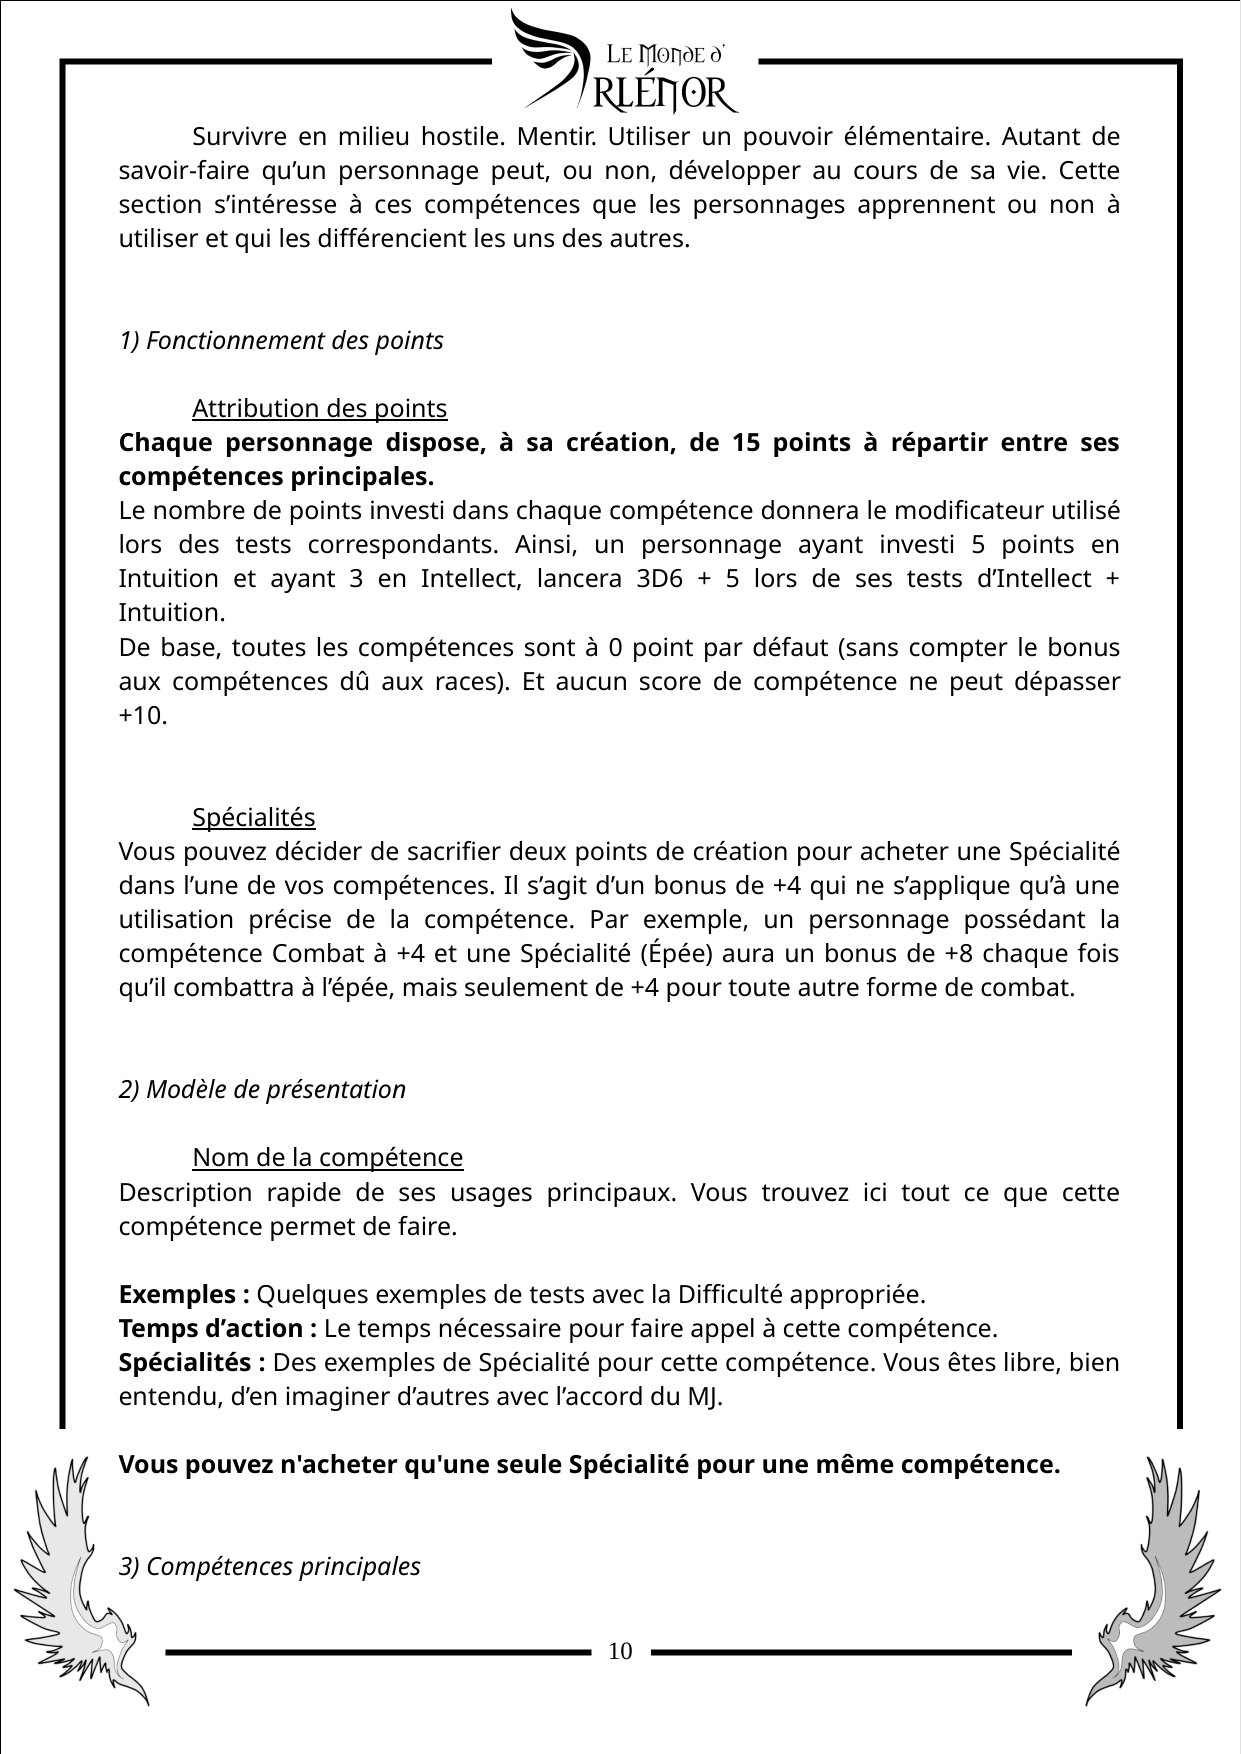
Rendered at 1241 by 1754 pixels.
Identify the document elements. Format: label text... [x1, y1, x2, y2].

text Spécialités [118, 799, 1122, 833]
text Nom de la compétence [118, 1140, 1122, 1174]
text Spécialités : Des exemples de Spécialité pour cette compétence. Vous êtes libre, bien entendu, d’en imaginer d’autres avec l’accord du MJ. [118, 1344, 1122, 1413]
text Temps d’action : Le temps nécessaire pour faire appel à cette compétence. [118, 1310, 1122, 1344]
text 3) Compétences principales [118, 1549, 1122, 1583]
text 1) Fonctionnement des points [118, 323, 1122, 357]
text 2) Modèle de présentation [118, 1072, 1122, 1106]
text Attribution des points [118, 391, 1122, 425]
text Exemples : Quelques exemples de tests avec la Difficulté appropriée. [118, 1276, 1122, 1310]
text Chaque personnage dispose, à sa création, de 15 points à répartir entre ses compétences principales. [118, 425, 1122, 493]
text Le nombre de points investi dans chaque compétence donnera le modificateur utilisé lors des tests correspondants. Ainsi, un personnage ayant investi 5 points en Intuition et ayant 3 en Intellect, lancera 3D6 + 5 lors de ses tests d’Intellect + Intuition. [118, 493, 1122, 629]
picture [1, 1, 1240, 1754]
text Vous pouvez décider de sacrifier deux points de création pour acheter une Spécialité dans l’une de vos compétences. Il s’agit d’un bonus de +4 qui ne s’applique qu’à une utilisation précise de la compétence. Par exemple, un personnage possédant la compétence Combat à +4 et une Spécialité (Épée) aura un bonus de +8 chaque fois qu’il combattra à l’épée, mais seulement de +4 pour toute autre forme de combat. [118, 833, 1122, 1004]
text Vous pouvez n'acheter qu'une seule Spécialité pour une même compétence. [118, 1447, 1122, 1481]
text Description rapide de ses usages principaux. Vous trouvez ici tout ce que cette compétence permet de faire. [118, 1174, 1122, 1242]
text Survivre en milieu hostile. Mentir. Utiliser un pouvoir élémentaire. Autant de savoir-faire qu’un personnage peut, ou non, développer au cours de sa vie. Cette section s’intéresse à ces compétences que les personnages apprennent ou non à utiliser et qui les différencient les uns des autres. [118, 118, 1122, 254]
text De base, toutes les compétences sont à 0 point par défaut (sans compter le bonus aux compétences dû aux races). Et aucun score de compétence ne peut dépasser +10. [118, 629, 1122, 731]
